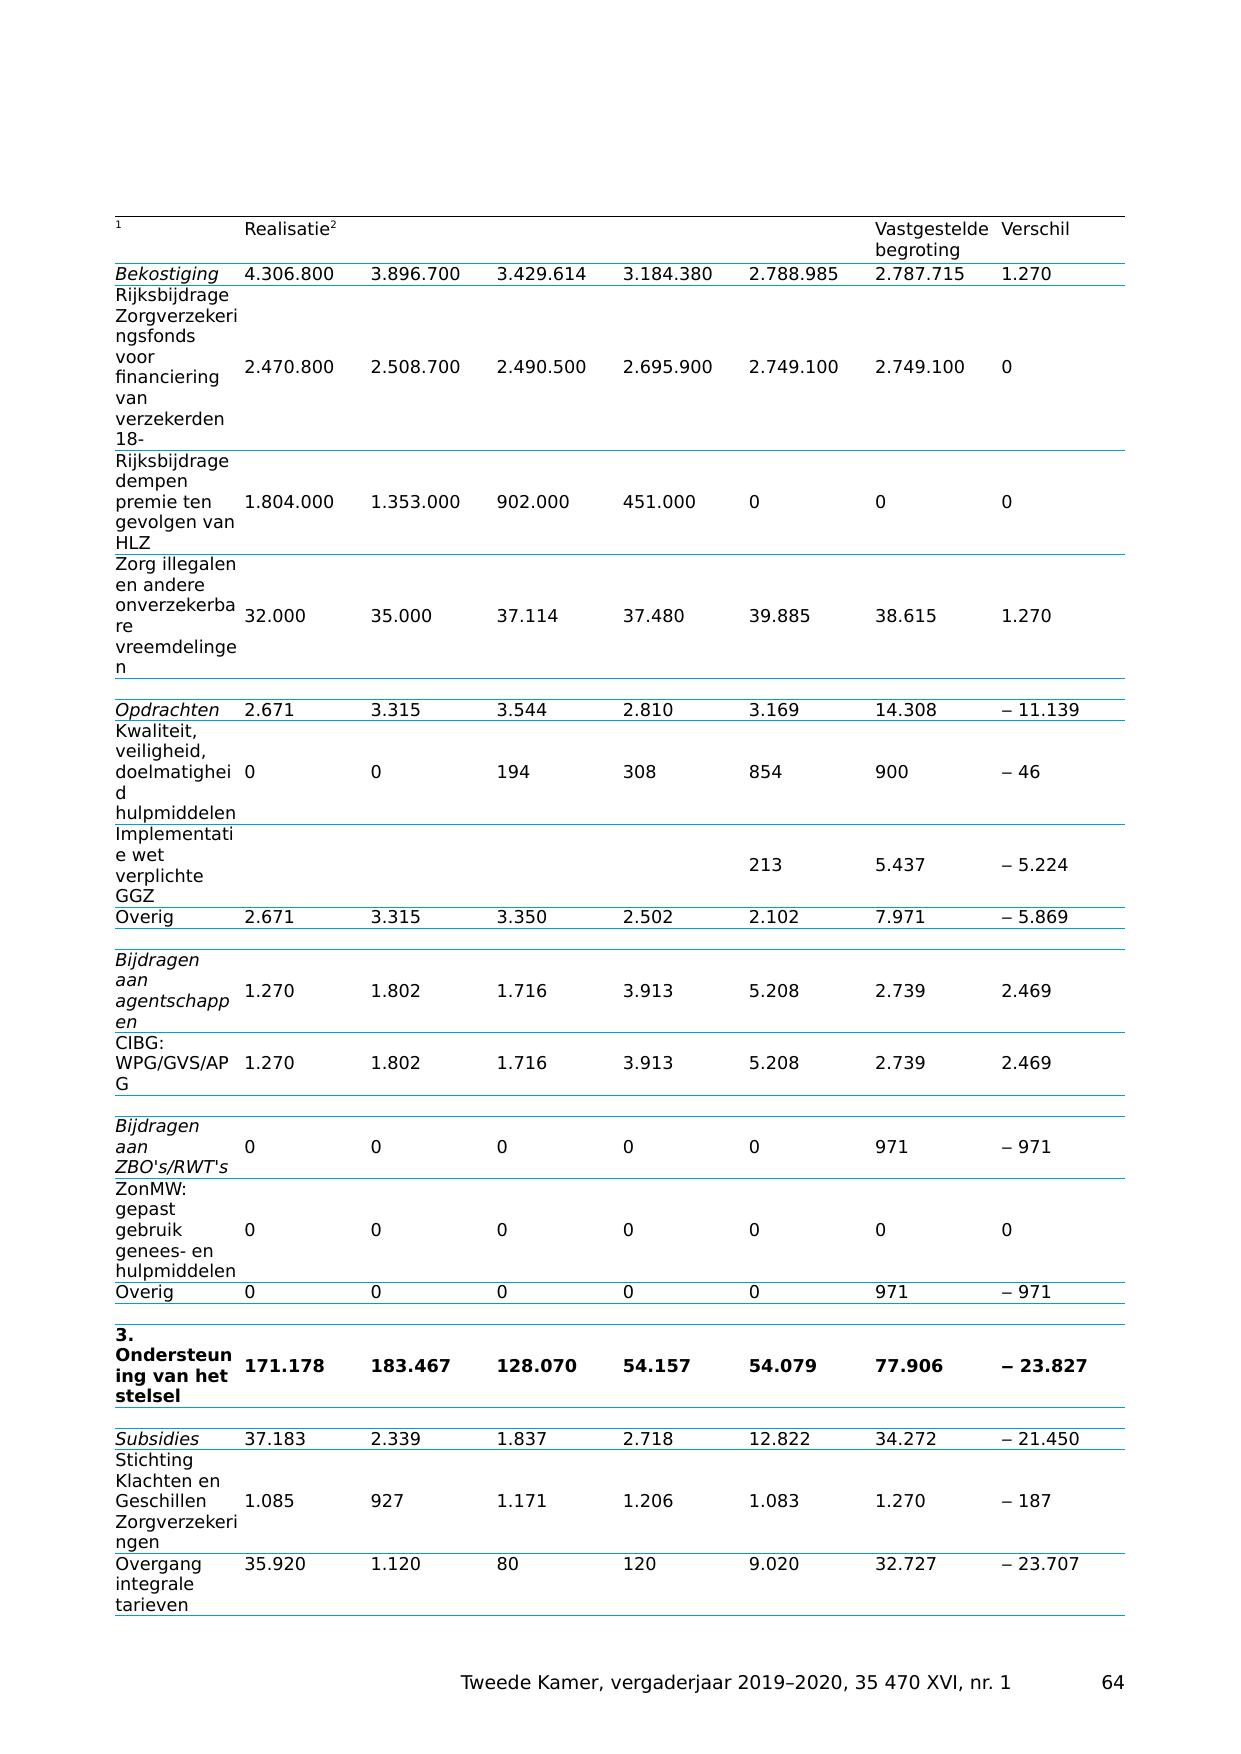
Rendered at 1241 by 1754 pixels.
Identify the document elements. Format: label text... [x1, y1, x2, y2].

table_header Tabel 7 Budgettaire gevolgen van beleidsartikel 2 (bedragen x € 1.000) [115, 191, 1125, 216]
table_cell Implementatie wet verplichte GGZ [115, 825, 241, 907]
table_cell 0 [494, 1117, 620, 1178]
table_cell Subsidies [115, 1429, 241, 1449]
table_cell 194 [494, 721, 620, 824]
table_cell 35.000 [368, 555, 493, 678]
table_cell 0 [746, 451, 872, 554]
table_cell [494, 1408, 620, 1428]
table_cell 0 [368, 1179, 493, 1282]
table_cell 3.169 [746, 700, 872, 720]
table_cell 854 [746, 721, 872, 824]
table_cell [368, 929, 493, 949]
table_cell 0 [620, 1117, 746, 1178]
table_cell [368, 825, 493, 907]
table_cell [241, 929, 367, 949]
table_cell 2.749.100 [872, 286, 998, 450]
table_cell 3.896.700 [368, 264, 493, 284]
table_cell 0 [620, 1283, 746, 1303]
table_cell 451.000 [620, 451, 746, 554]
table_cell [620, 929, 746, 949]
table_cell 2.787.715 [872, 264, 998, 284]
table_cell [872, 679, 998, 699]
table_cell Kwaliteit, veiligheid, doelmatigheid hulpmiddelen [115, 721, 241, 824]
table_cell 0 [746, 1117, 872, 1178]
table_cell [620, 1408, 746, 1428]
table_cell 308 [620, 721, 746, 824]
table_cell [620, 825, 746, 907]
table_cell 1.802 [368, 950, 493, 1032]
table_cell [494, 929, 620, 949]
table_cell 0 [872, 1179, 998, 1282]
table_cell 120 [620, 1554, 746, 1615]
table_cell 2.339 [368, 1429, 493, 1449]
table_cell [115, 1096, 241, 1116]
table_cell 927 [368, 1450, 493, 1553]
table_cell 1.085 [241, 1450, 367, 1553]
table_cell 1.270 [998, 264, 1125, 284]
table_cell [872, 1304, 998, 1324]
table_cell Bijdragen aan agentschappen [115, 950, 241, 1032]
table_cell 4.306.800 [241, 264, 367, 284]
table_cell 35.920 [241, 1554, 367, 1615]
table_cell ‒ 23.707 [998, 1554, 1125, 1615]
table_cell [368, 1304, 493, 1324]
table_cell Overig [115, 1283, 241, 1303]
table_cell 3.913 [620, 1033, 746, 1094]
table_cell 0 [998, 1179, 1125, 1282]
table_cell [746, 679, 872, 699]
table_cell 213 [746, 825, 872, 907]
table_cell 37.480 [620, 555, 746, 678]
table_cell Realisatie2 [241, 217, 872, 263]
table_cell [746, 1304, 872, 1324]
table_cell 54.157 [620, 1325, 746, 1407]
table_cell 5.208 [746, 1033, 872, 1094]
table_cell [998, 1096, 1125, 1116]
table_cell 37.114 [494, 555, 620, 678]
table_cell Vastgestelde begroting [872, 217, 998, 263]
table_cell 3.544 [494, 700, 620, 720]
table_cell 2.718 [620, 1429, 746, 1449]
table_cell 32.727 [872, 1554, 998, 1615]
table_cell 0 [998, 286, 1125, 450]
table_cell 2.671 [241, 700, 367, 720]
table_cell ‒ 5.224 [998, 825, 1125, 907]
table_cell Opdrachten [115, 700, 241, 720]
table_cell 2.469 [998, 1033, 1125, 1094]
table_cell 3.913 [620, 950, 746, 1032]
table_cell 2.671 [241, 908, 367, 928]
table_cell [241, 825, 367, 907]
table_cell 1.716 [494, 950, 620, 1032]
table_cell 971 [872, 1117, 998, 1178]
table_cell [241, 1096, 367, 1116]
table_cell ‒ 187 [998, 1450, 1125, 1553]
table_cell [872, 1096, 998, 1116]
table_cell 2.695.900 [620, 286, 746, 450]
table_cell ‒ 971 [998, 1117, 1125, 1178]
table_cell 14.308 [872, 700, 998, 720]
table_cell [494, 825, 620, 907]
table_cell ‒ 21.450 [998, 1429, 1125, 1449]
table_cell [872, 1408, 998, 1428]
table_cell 1.802 [368, 1033, 493, 1094]
table_cell 2.470.800 [241, 286, 367, 450]
table_cell Bekostiging [115, 264, 241, 284]
table_cell 0 [746, 1283, 872, 1303]
table_cell 0 [368, 1283, 493, 1303]
table_cell 0 [241, 721, 367, 824]
table_cell Rijksbijdrage dempen premie ten gevolgen van HLZ [115, 451, 241, 554]
table_cell 0 [241, 1179, 367, 1282]
table_cell [998, 679, 1125, 699]
table_cell 1.804.000 [241, 451, 367, 554]
table_cell 7.971 [872, 908, 998, 928]
table_cell 3.315 [368, 700, 493, 720]
table_cell [241, 1408, 367, 1428]
table_cell Rijksbijdrage Zorgverzekeringsfonds voor financiering van verzekerden 18- [115, 286, 241, 450]
table_cell 0 [872, 451, 998, 554]
table_cell 183.467 [368, 1325, 493, 1407]
table_cell Bijdragen aan ZBO's/RWT's [115, 1117, 241, 1178]
table_cell [241, 1304, 367, 1324]
table_cell 1.270 [241, 1033, 367, 1094]
table_cell 0 [620, 1179, 746, 1282]
table_cell [998, 929, 1125, 949]
table_cell 1.270 [241, 950, 367, 1032]
table_cell 128.070 [494, 1325, 620, 1407]
table_cell [998, 1408, 1125, 1428]
table_cell [494, 1096, 620, 1116]
table_cell 80 [494, 1554, 620, 1615]
table_cell 1.120 [368, 1554, 493, 1615]
table_cell 2.490.500 [494, 286, 620, 450]
table_cell 1 [115, 217, 241, 263]
table_cell 2.502 [620, 908, 746, 928]
table_cell ‒ 11.139 [998, 700, 1125, 720]
table_cell [998, 1304, 1125, 1324]
table_cell 900 [872, 721, 998, 824]
table_cell 54.079 [746, 1325, 872, 1407]
table_cell Overgang integrale tarieven [115, 1554, 241, 1615]
table_cell 3.315 [368, 908, 493, 928]
table_cell [494, 679, 620, 699]
table_cell 1.353.000 [368, 451, 493, 554]
table_cell 1.270 [872, 1450, 998, 1553]
table_cell 0 [241, 1283, 367, 1303]
table_cell [115, 929, 241, 949]
table_cell 171.178 [241, 1325, 367, 1407]
table_cell 0 [494, 1179, 620, 1282]
table_cell 2.469 [998, 950, 1125, 1032]
table_cell [620, 1096, 746, 1116]
table_cell 1.270 [998, 555, 1125, 678]
table_cell 2.810 [620, 700, 746, 720]
table_cell 37.183 [241, 1429, 367, 1449]
table_cell 5.208 [746, 950, 872, 1032]
table_cell 1.171 [494, 1450, 620, 1553]
table_cell 2.739 [872, 950, 998, 1032]
table_cell 0 [368, 721, 493, 824]
table_cell 3.429.614 [494, 264, 620, 284]
table_cell Overig [115, 908, 241, 928]
table_cell 2.102 [746, 908, 872, 928]
table_cell Stichting Klachten en Geschillen Zorgverzekeringen [115, 1450, 241, 1553]
table_cell 5.437 [872, 825, 998, 907]
table_cell Verschil [998, 217, 1125, 263]
table_cell 0 [494, 1283, 620, 1303]
table_cell [746, 1096, 872, 1116]
table_cell 971 [872, 1283, 998, 1303]
table_cell 12.822 [746, 1429, 872, 1449]
table_cell ‒ 23.827 [998, 1325, 1125, 1407]
table_cell [746, 929, 872, 949]
table_cell 0 [368, 1117, 493, 1178]
table_cell 38.615 [872, 555, 998, 678]
table_cell 1.837 [494, 1429, 620, 1449]
table_cell [115, 1304, 241, 1324]
table_cell [620, 679, 746, 699]
table_cell 0 [746, 1179, 872, 1282]
table_cell 3. Ondersteuning van het stelsel [115, 1325, 241, 1407]
table_cell 32.000 [241, 555, 367, 678]
table_cell ZonMW: gepast gebruik genees- en hulpmiddelen [115, 1179, 241, 1282]
table_cell [115, 1408, 241, 1428]
table_cell [241, 679, 367, 699]
table_cell 2.749.100 [746, 286, 872, 450]
table_cell ‒ 971 [998, 1283, 1125, 1303]
table_cell [368, 679, 493, 699]
table_cell 39.885 [746, 555, 872, 678]
table_cell [115, 679, 241, 699]
table_cell 9.020 [746, 1554, 872, 1615]
table_cell 77.906 [872, 1325, 998, 1407]
table_cell Zorg illegalen en andere onverzekerbare vreemdelingen [115, 555, 241, 678]
table_cell 2.788.985 [746, 264, 872, 284]
table_cell 1.206 [620, 1450, 746, 1553]
table_cell [494, 1304, 620, 1324]
table_cell 3.350 [494, 908, 620, 928]
table_cell [620, 1304, 746, 1324]
table_cell [746, 1408, 872, 1428]
table_cell ‒ 46 [998, 721, 1125, 824]
table_cell 902.000 [494, 451, 620, 554]
table_cell 34.272 [872, 1429, 998, 1449]
table_cell [368, 1096, 493, 1116]
table_cell 1.716 [494, 1033, 620, 1094]
table_cell 3.184.380 [620, 264, 746, 284]
table_cell CIBG: WPG/GVS/APG [115, 1033, 241, 1094]
table_cell 2.508.700 [368, 286, 493, 450]
table_cell 1.083 [746, 1450, 872, 1553]
table_cell 0 [998, 451, 1125, 554]
table_cell [368, 1408, 493, 1428]
table_cell 0 [241, 1117, 367, 1178]
table_cell 2.739 [872, 1033, 998, 1094]
table_cell [872, 929, 998, 949]
table_cell ‒ 5.869 [998, 908, 1125, 928]
